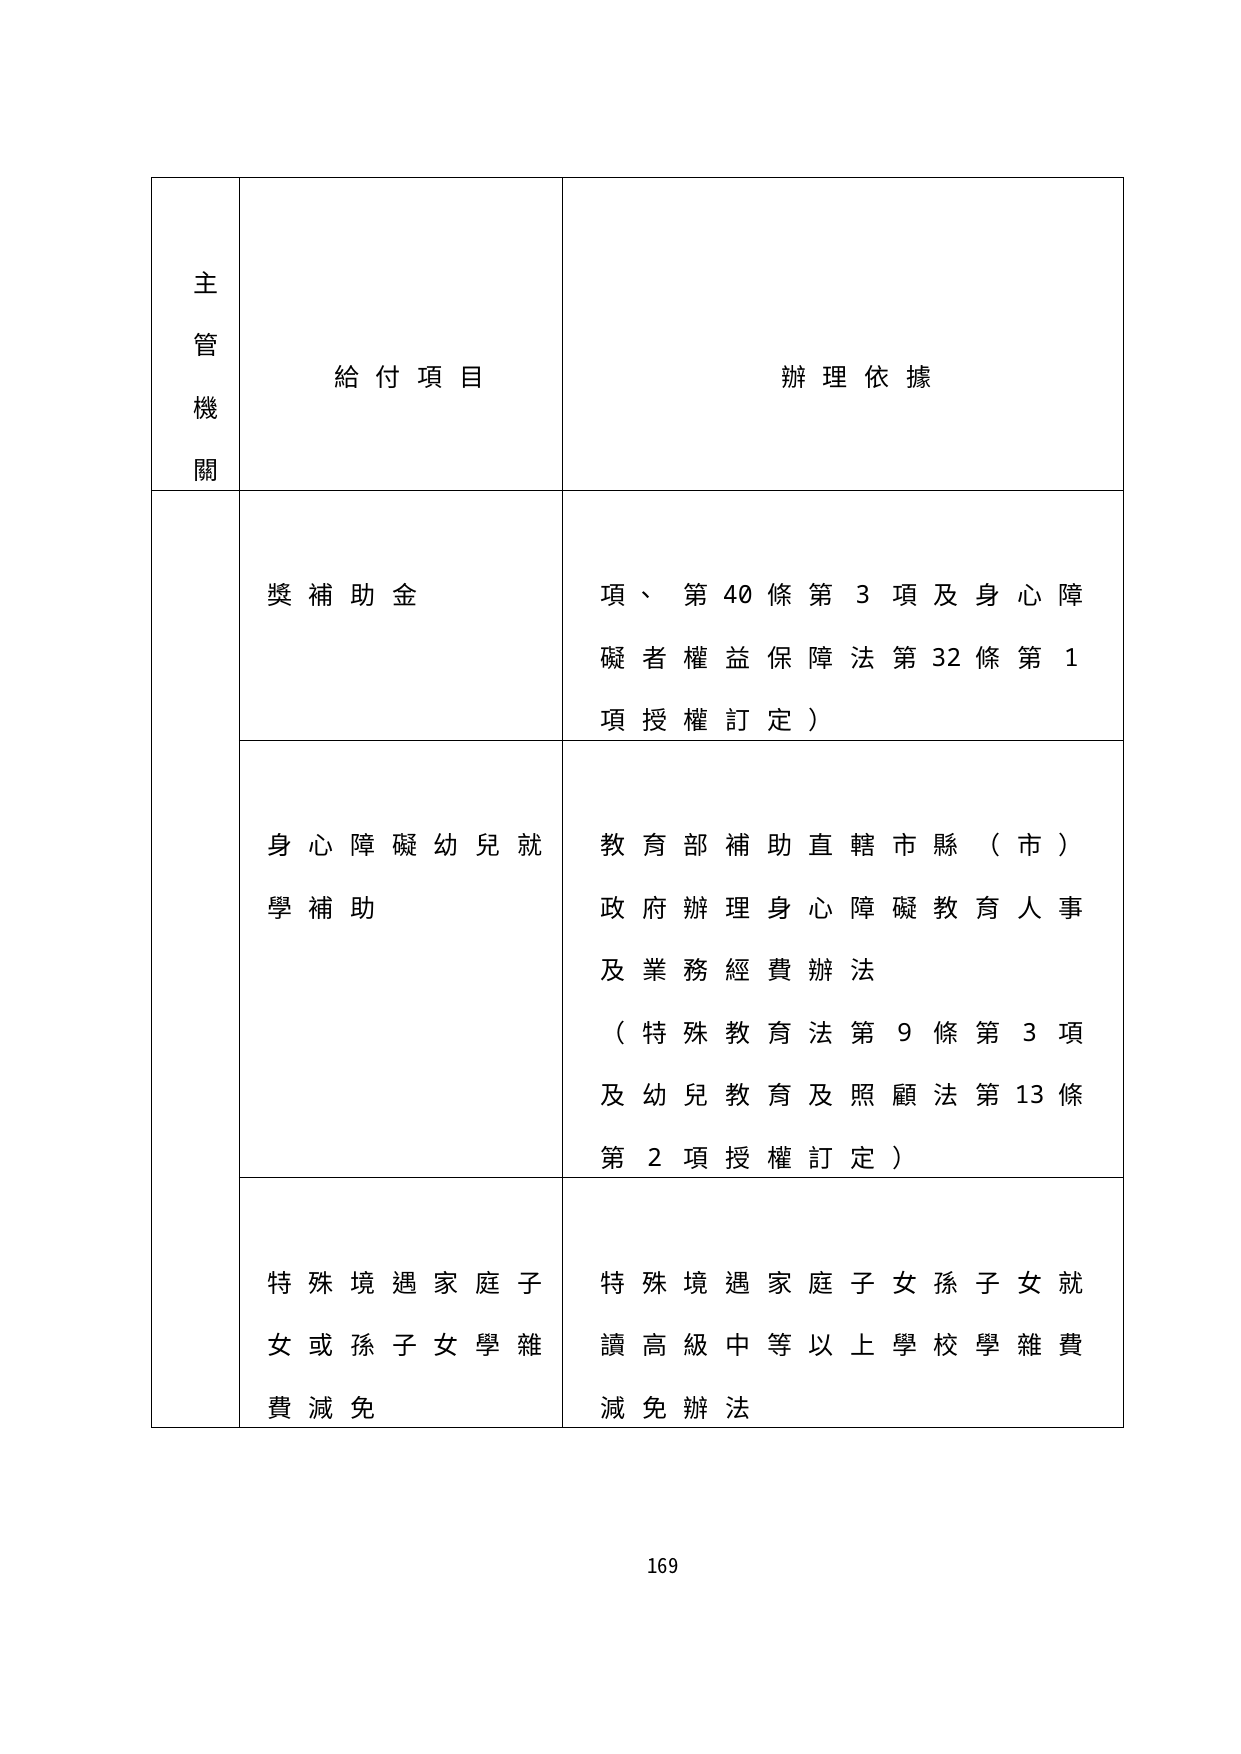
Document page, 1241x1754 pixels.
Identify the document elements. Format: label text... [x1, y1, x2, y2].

table_header 給付項目 [240, 178, 562, 490]
table_cell 特殊境遇家庭子女孫子女就讀高級中等以上學校學雜費減免辦法 [563, 1178, 1123, 1427]
table_cell [152, 491, 239, 1427]
table_header 主管 機關 [152, 178, 239, 490]
table_cell 特殊境遇家庭子女或孫子女學雜費減免 [240, 1178, 562, 1427]
table_cell 身心障礙幼兒就學補助 [240, 741, 562, 1177]
table_cell 項、第40條第3項及身心障礙者權益保障法第32條第1項授權訂定） [563, 491, 1123, 740]
table_header 辦理依據 [563, 178, 1123, 490]
table_cell 獎補助金 [240, 491, 562, 740]
table_cell 教育部補助直轄市縣（市）政府辦理身心障礙教育人事及業務經費辦法 （特殊教育法第9條第3項及幼兒教育及照顧法第13條第2項授權訂定） [563, 741, 1123, 1177]
